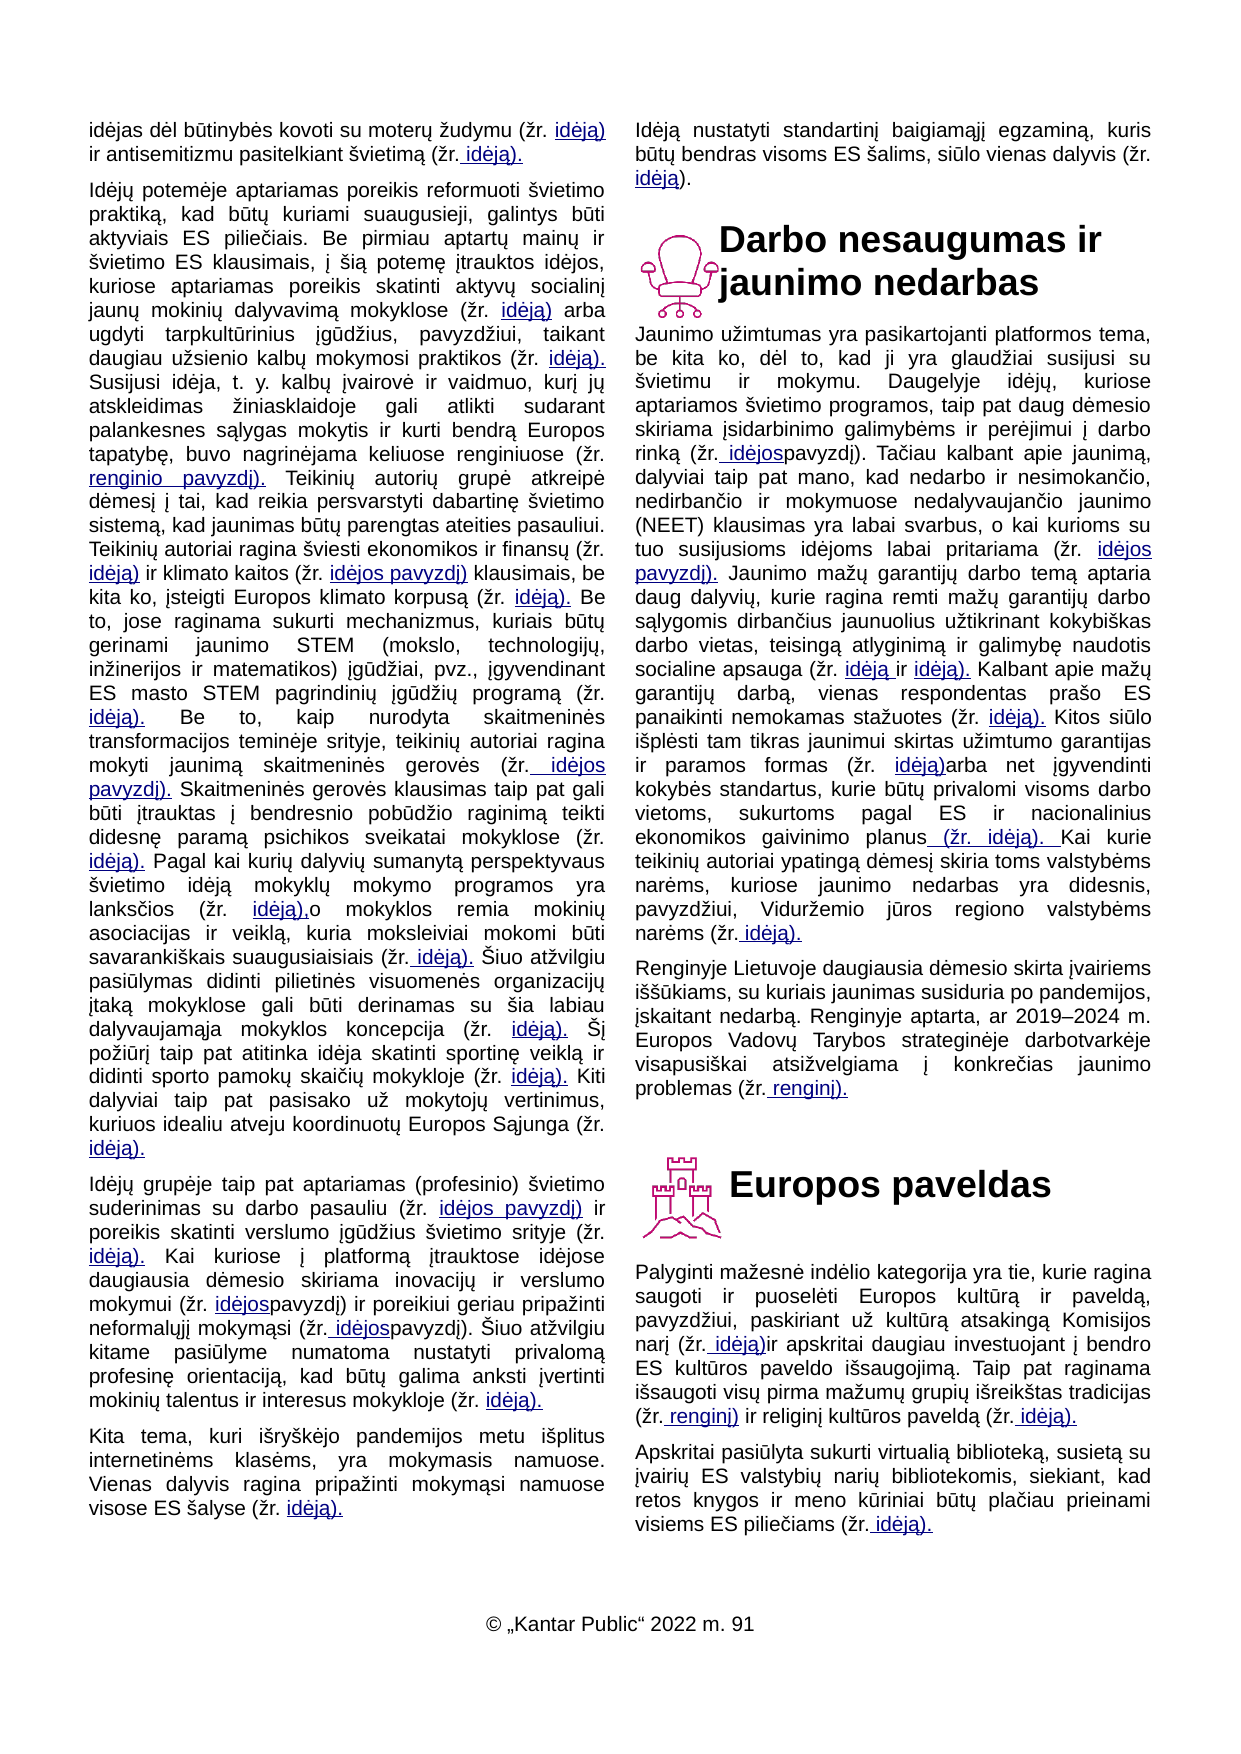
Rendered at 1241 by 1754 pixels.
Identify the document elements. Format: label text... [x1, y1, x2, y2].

text idėjas dėl būtinybės kovoti su moterų žudymu (žr. idėją) ir antisemitizmu pasitelkiant švietimą (žr. idėją). [88, 118, 605, 166]
text Palyginti mažesnė indėlio kategorija yra tie, kurie ragina saugoti ir puoselėti Europos kultūrą ir paveldą, pavyzdžiui, paskiriant už kultūrą atsakingą Komisijos narį (žr. idėją)ir apskritai daugiau investuojant į bendro ES kultūros paveldo išsaugojimą. Taip pat raginama išsaugoti visų pirma mažumų grupių išreikštas tradicijas (žr. renginį) ir religinį kultūros paveldą (žr. idėją). [635, 1260, 1152, 1428]
text Idėją nustatyti standartinį baigiamąjį egzaminą, kuris būtų bendras visoms ES šalims, siūlo vienas dalyvis (žr. idėją). [635, 118, 1152, 190]
text Idėjų grupėje taip pat aptariamas (profesinio) švietimo suderinimas su darbo pasauliu (žr. idėjos pavyzdį) ir poreikis skatinti verslumo įgūdžius švietimo srityje (žr. idėją). Kai kuriose į platformą įtrauktose idėjose daugiausia dėmesio skiriama inovacijų ir verslumo mokymui (žr. idėjospavyzdį) ir poreikiui geriau pripažinti neformalųjį mokymąsi (žr. idėjospavyzdį). Šiuo atžvilgiu kitame pasiūlyme numatoma nustatyti privalomą profesinę orientaciją, kad būtų galima anksti įvertinti mokinių talentus ir interesus mokykloje (žr. idėją). [88, 1172, 605, 1412]
subtitle Darbo nesaugumas ir jaunimo nedarbas [635, 217, 1152, 235]
text Apskritai pasiūlyta sukurti virtualią biblioteką, susietą su įvairių ES valstybių narių bibliotekomis, siekiant, kad retos knygos ir meno kūriniai būtų plačiau prieinami visiems ES piliečiams (žr. idėją). [635, 1439, 1152, 1535]
text Renginyje Lietuvoje daugiausia dėmesio skirta įvairiems iššūkiams, su kuriais jaunimas susiduria po pandemijos, įskaitant nedarbą. Renginyje aptarta, ar 2019–2024 m. Europos Vadovų Tarybos strateginėje darbotvarkėje visapusiškai atsižvelgiama į konkrečias jaunimo problemas (žr. renginį). [635, 956, 1152, 1100]
text Jaunimo užimtumas yra pasikartojanti platformos tema, be kita ko, dėl to, kad ji yra glaudžiai susijusi su švietimu ir mokymu. Daugelyje idėjų, kuriose aptariamos švietimo programos, taip pat daug dėmesio skiriama įsidarbinimo galimybėms ir perėjimui į darbo rinką (žr. idėjospavyzdį). Tačiau kalbant apie jaunimą, dalyviai taip pat mano, kad nedarbo ir nesimokančio, nedirbančio ir mokymuose nedalyvaujančio jaunimo (NEET) klausimas yra labai svarbus, o kai kurioms su tuo susijusioms idėjoms labai pritariama (žr. idėjos pavyzdį). Jaunimo mažų garantijų darbo temą aptaria daug dalyvių, kurie ragina remti mažų garantijų darbo sąlygomis dirbančius jaunuolius užtikrinant kokybiškas darbo vietas, teisingą atlyginimą ir galimybę naudotis socialine apsauga (žr. idėją ir idėją). Kalbant apie mažų garantijų darbą, vienas respondentas prašo ES panaikinti nemokamas stažuotes (žr. idėją). Kitos siūlo išplėsti tam tikras jaunimui skirtas užimtumo garantijas ir paramos formas (žr. idėją)arba net įgyvendinti kokybės standartus, kurie būtų privalomi visoms darbo vietoms, sukurtoms pagal ES ir nacionalinius ekonomikos gaivinimo planus (žr. idėją). Kai kurie teikinių autoriai ypatingą dėmesį skiria toms valstybėms narėms, kuriose jaunimo nedarbas yra didesnis, pavyzdžiui, Viduržemio jūros regiono valstybėms narėms (žr. idėją). [635, 321, 1152, 944]
picture [635, 1151, 729, 1245]
subtitle Europos paveldas [729, 1163, 1152, 1206]
text Idėjų potemėje aptariamas poreikis reformuoti švietimo praktiką, kad būtų kuriami suaugusieji, galintys būti aktyviais ES piliečiais. Be pirmiau aptartų mainų ir švietimo ES klausimais, į šią potemę įtrauktos idėjos, kuriose aptariamas poreikis skatinti aktyvų socialinį jaunų mokinių dalyvavimą mokyklose (žr. idėją) arba ugdyti tarpkultūrinius įgūdžius, pavyzdžiui, taikant daugiau užsienio kalbų mokymosi praktikos (žr. idėją). Susijusi idėja, t. y. kalbų įvairovė ir vaidmuo, kurį jų atskleidimas žiniasklaidoje gali atlikti sudarant palankesnes sąlygas mokytis ir kurti bendrą Europos tapatybę, buvo nagrinėjama keliuose renginiuose (žr. renginio pavyzdį). Teikinių autorių grupė atkreipė dėmesį į tai, kad reikia persvarstyti dabartinę švietimo sistemą, kad jaunimas būtų parengtas ateities pasauliui. Teikinių autoriai ragina šviesti ekonomikos ir finansų (žr. idėją) ir klimato kaitos (žr. idėjos pavyzdį) klausimais, be kita ko, įsteigti Europos klimato korpusą (žr. idėją). Be to, jose raginama sukurti mechanizmus, kuriais būtų gerinami jaunimo STEM (mokslo, technologijų, inžinerijos ir matematikos) įgūdžiai, pvz., įgyvendinant ES masto STEM pagrindinių įgūdžių programą (žr. idėją). Be to, kaip nurodyta skaitmeninės transformacijos teminėje srityje, teikinių autoriai ragina mokyti jaunimą skaitmeninės gerovės (žr. idėjos pavyzdį). Skaitmeninės gerovės klausimas taip pat gali būti įtrauktas į bendresnio pobūdžio raginimą teikti didesnę paramą psichikos sveikatai mokyklose (žr. idėją). Pagal kai kurių dalyvių sumanytą perspektyvaus švietimo idėją mokyklų mokymo programos yra lanksčios (žr. idėją),o mokyklos remia mokinių asociacijas ir veiklą, kuria moksleiviai mokomi būti savarankiškais suaugusiaisiais (žr. idėją). Šiuo atžvilgiu pasiūlymas didinti pilietinės visuomenės organizacijų įtaką mokyklose gali būti derinamas su šia labiau dalyvaujamąja mokyklos koncepcija (žr. idėją). Šį požiūrį taip pat atitinka idėja skatinti sportinę veiklą ir didinti sporto pamokų skaičių mokykloje (žr. idėją). Kiti dalyviai taip pat pasisako už mokytojų vertinimus, kuriuos idealiu atveju koordinuotų Europos Sąjunga (žr. idėją). [88, 178, 605, 1160]
text Kita tema, kuri išryškėjo pandemijos metu išplitus internetinėms klasėms, yra mokymasis namuose. Vienas dalyvis ragina pripažinti mokymąsi namuose visose ES šalyse (žr. idėją). [88, 1423, 605, 1519]
picture [640, 235, 719, 318]
